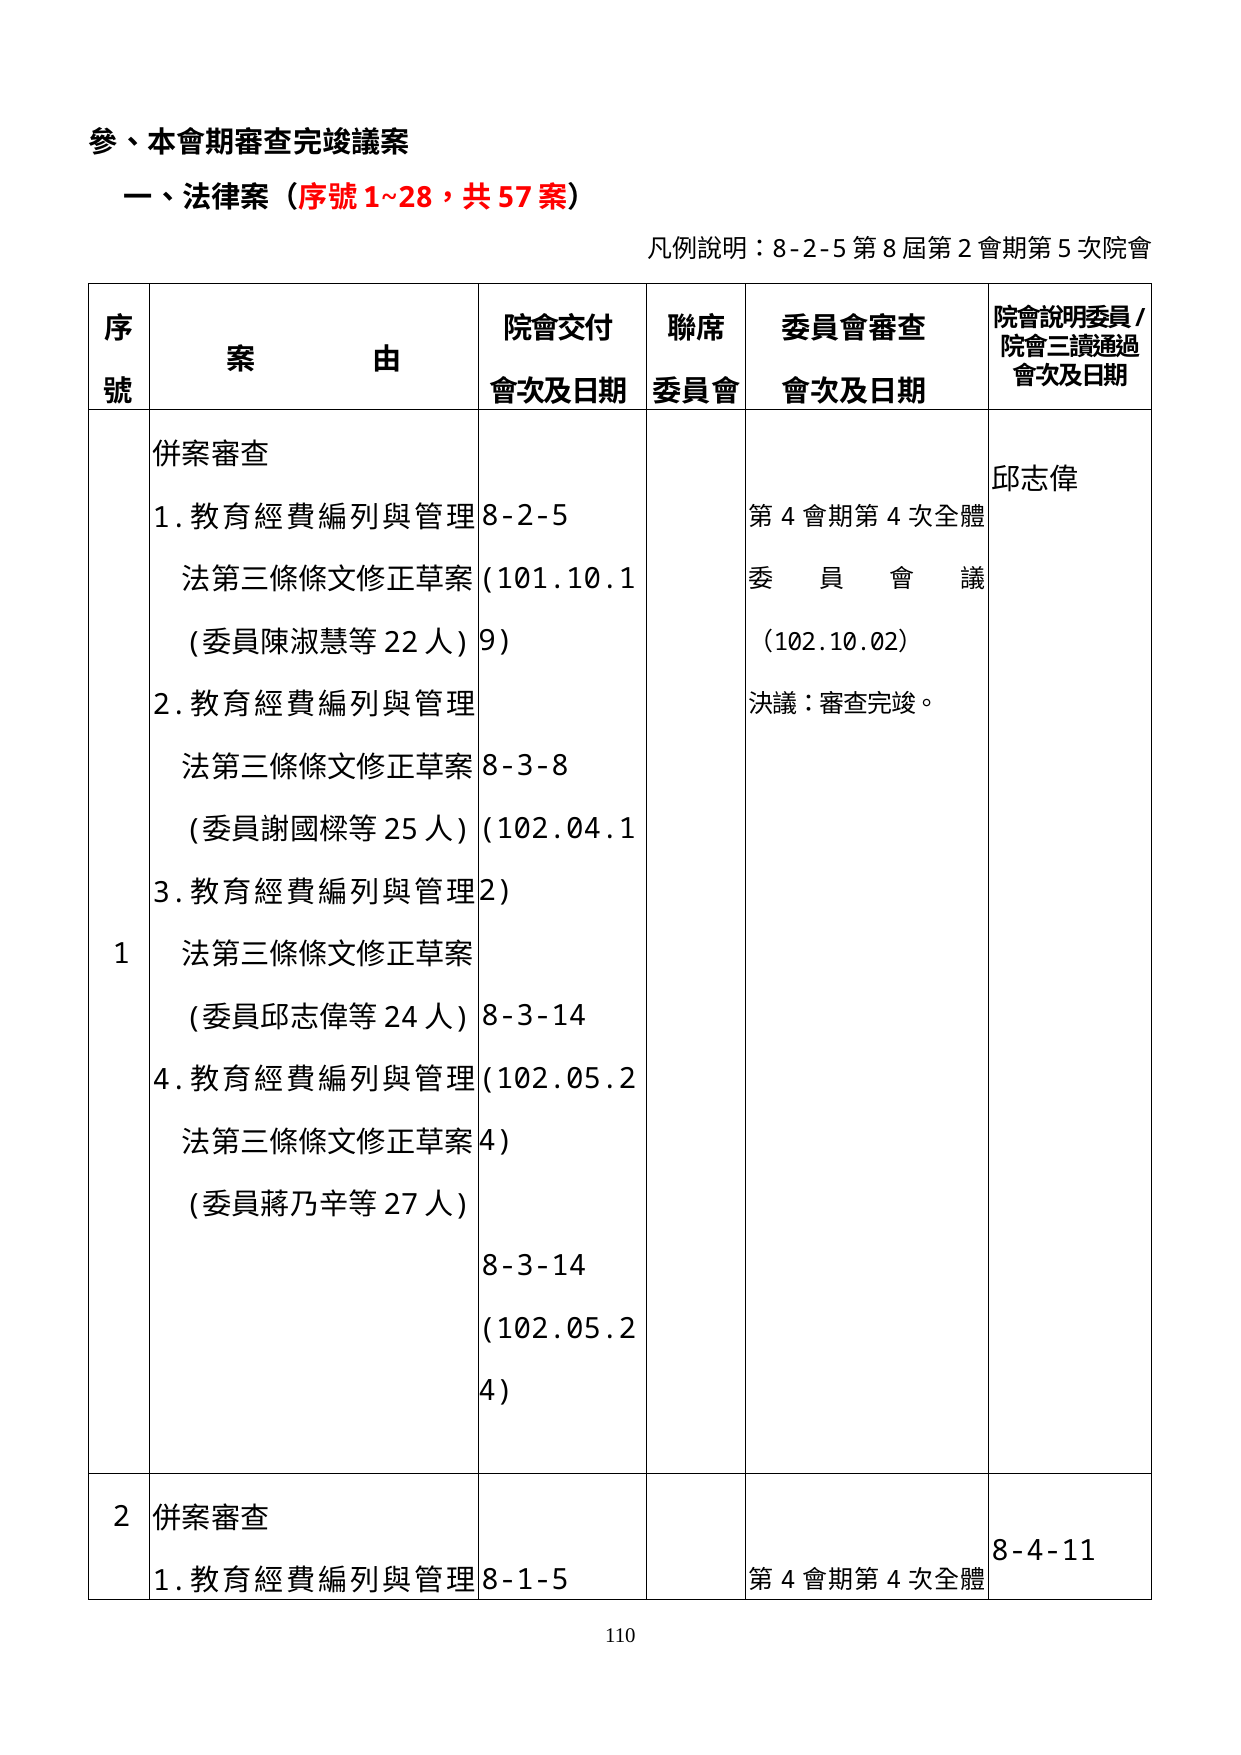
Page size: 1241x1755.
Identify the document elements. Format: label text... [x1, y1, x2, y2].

table_header 聯席 委員會 [647, 284, 745, 409]
table_header 委員會審查 會次及日期 [746, 284, 988, 409]
text 凡例說明：8-2-5第8屆第2會期第5次院會 [89, 228, 1152, 264]
table_header 院會交付 會次及日期 [479, 284, 646, 409]
table_cell 併案審查 1.教育經費編列與管理 [150, 1474, 478, 1599]
table_cell 8-1-5 [479, 1474, 646, 1599]
table_header 案 由 [150, 284, 478, 409]
table_cell [647, 410, 745, 1473]
table_header 院會說明委員/ 院會三讀通過 會次及日期 [989, 284, 1151, 409]
text 一、法律案（序號1~28，共57案） [89, 173, 1152, 216]
table_cell 第4會期第4次全體委員會議（102.10.02） 決議：審查完竣。 [746, 410, 988, 1473]
text 參、本會期審查完竣議案 [89, 118, 1152, 161]
table_cell 8-4-11 [989, 1474, 1151, 1599]
table_header 序號 [89, 284, 149, 409]
table_cell [89, 1474, 149, 1599]
table_cell [89, 410, 149, 1473]
table_cell 8-2-5 (101.10.19) 8-3-8 (102.04.12) 8-3-14 (102.05.24) 8-3-14 (102.05.24) [479, 410, 646, 1473]
table_cell 併案審查 1.教育經費編列與管理法第三條條文修正草案 (委員陳淑慧等22人) 2.教育經費編列與管理法第三條條文修正草案 (委員謝國樑等25人) 3.教育經費編列與管理法第三條條文修正草案 (委員邱志偉等24人) 4.教育經費編列與管理法第三條條文修正草案 (委員蔣乃辛等27人) [150, 410, 478, 1473]
table_cell 第4會期第4次全體 [746, 1474, 988, 1599]
table_cell [647, 1474, 745, 1599]
table_cell 邱志偉 [989, 410, 1151, 1473]
